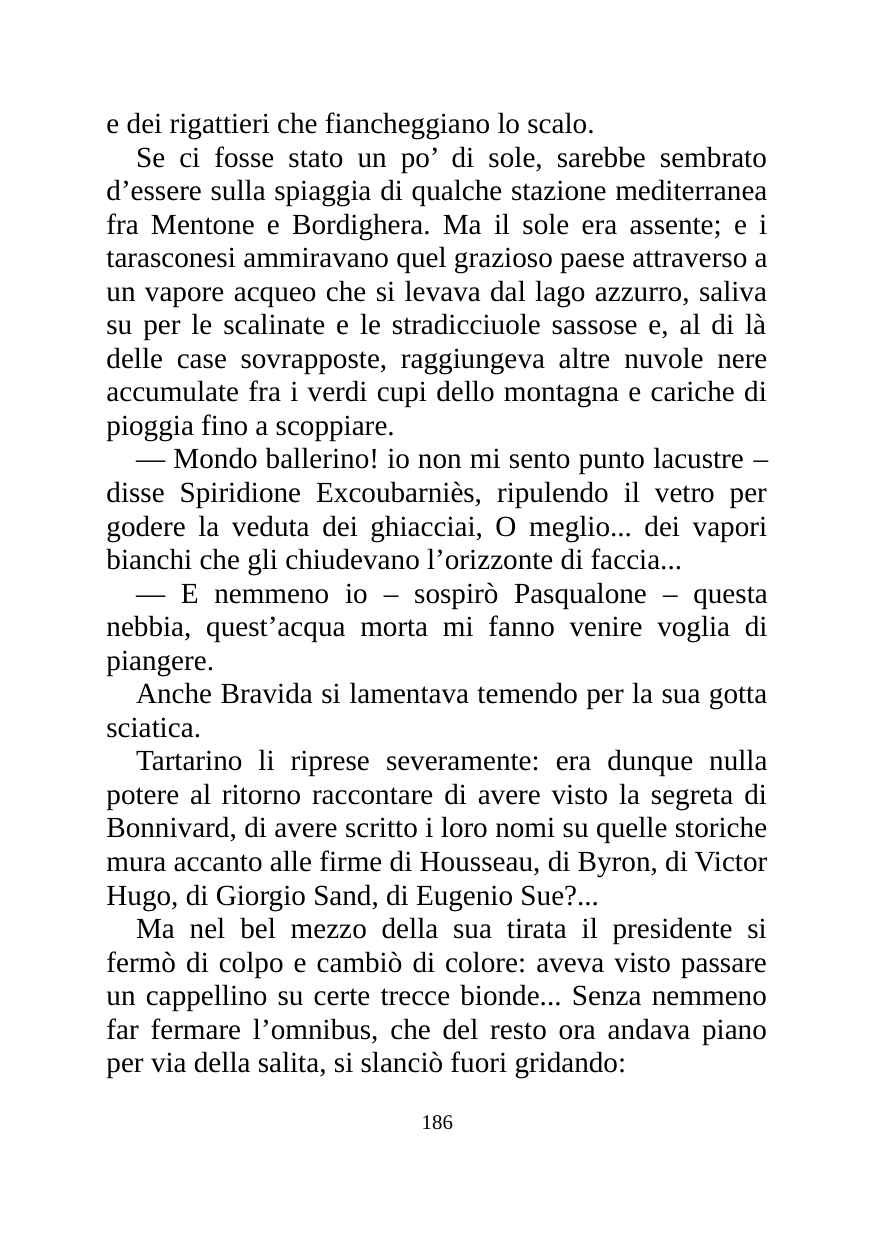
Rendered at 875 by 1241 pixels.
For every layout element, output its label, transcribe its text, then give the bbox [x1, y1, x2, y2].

text Anche Bravida si lamentava temendo per la sua gotta sciatica. [106, 676, 768, 743]
text e dei rigattieri che fiancheggiano lo scalo. [106, 106, 768, 140]
text Ma nel bel mezzo della sua tirata il presidente si fermò di colpo e cambiò di colore: aveva visto passare un cappellino su certe trecce bionde... Senza nemmeno far fermare l’omnibus, che del resto ora andava piano per via della salita, si slanciò fuori gridando: [106, 911, 768, 1079]
text Se ci fosse stato un po’ di sole, sarebbe sembrato d’essere sulla spiaggia di qualche stazione mediterranea fra Mentone e Bordighera. Ma il sole era assente; e i tarasconesi ammiravano quel grazioso paese attraverso a un vapore acqueo che si levava dal lago azzurro, saliva su per le scalinate e le stradicciuole sassose e, al di là delle case sovrapposte, raggiungeva altre nuvole nere accumulate fra i verdi cupi dello montagna e cariche di pioggia fino a scoppiare. [106, 140, 768, 442]
text — Mondo ballerino! io non mi sento punto lacustre – disse Spiridione Excoubarniès, ripulendo il vetro per godere la veduta dei ghiacciai, O meglio... dei vapori bianchi che gli chiudevano l’orizzonte di faccia... [106, 442, 768, 576]
text Tartarino li riprese severamente: era dunque nulla potere al ritorno raccontare di avere visto la segreta di Bonnivard, di avere scritto i loro nomi su quelle storiche mura accanto alle firme di Housseau, di Byron, di Victor Hugo, di Giorgio Sand, di Eugenio Sue?... [106, 743, 768, 911]
text — E nemmeno io – sospirò Pasqualone – questa nebbia, quest’acqua morta mi fanno venire voglia di piangere. [106, 576, 768, 676]
